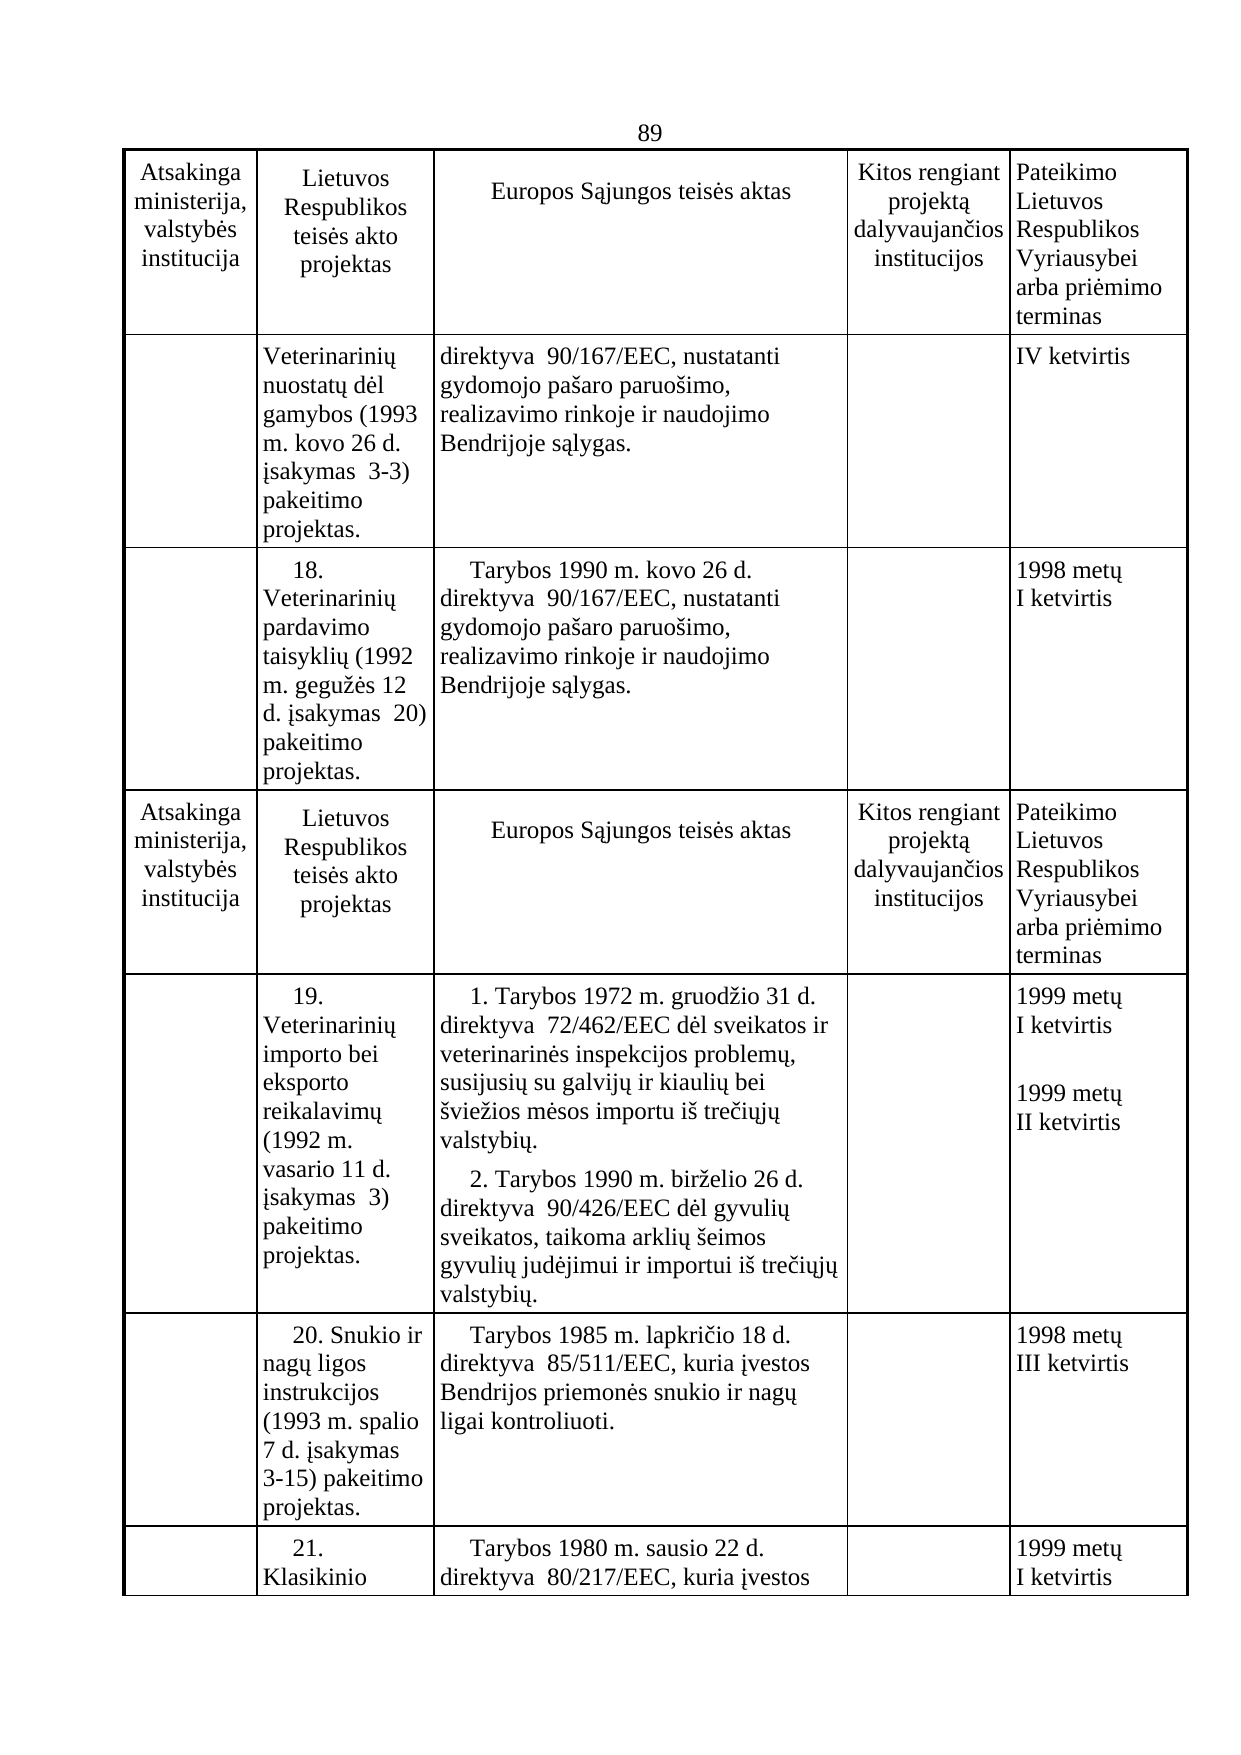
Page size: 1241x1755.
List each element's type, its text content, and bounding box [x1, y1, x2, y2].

table_cell [126, 1527, 256, 1595]
table_header Kitos rengiant projektą dalyvaujančios institucijos [848, 151, 1009, 334]
table_cell [126, 335, 256, 547]
table_cell 1998 metų III ketvirtis [1011, 1314, 1186, 1525]
table_cell Europos Sąjungos teisės aktas [435, 791, 847, 973]
table_header Pateikimo Lietuvos Respublikos Vyriausybei arba priėmimo terminas [1011, 151, 1186, 334]
table_cell Tarybos 1990 m. kovo 26 d. direktyva 90/167/EEC, nustatanti gydomojo pašaro paruošimo, realizavimo rinkoje ir naudojimo Bendrijoje sąlygas. [435, 548, 847, 789]
table_cell [848, 1314, 1009, 1525]
table_cell 19. Veterinarinių importo bei eksporto reikalavimų (1992 m. vasario 11 d. įsakymas 3) pakeitimo projektas. [258, 975, 433, 1312]
table_header Europos Sąjungos teisės aktas [435, 151, 847, 334]
table_cell [848, 335, 1009, 547]
table_cell Tarybos 1980 m. sausio 22 d. direktyva 80/217/EEC, kuria įvestos [435, 1527, 847, 1595]
table_cell [126, 548, 256, 789]
table_cell Pateikimo Lietuvos Respublikos Vyriausybei arba priėmimo terminas [1011, 791, 1186, 973]
table_cell Kitos rengiant projektą dalyvaujančios institucijos [848, 791, 1009, 973]
table_cell IV ketvirtis [1011, 335, 1186, 547]
table_cell Atsakinga ministerija, valstybės institucija [126, 791, 256, 973]
table_cell 21. Klasikinio [258, 1527, 433, 1595]
table_cell [126, 975, 256, 1312]
table_header Lietuvos Respublikos teisės akto projektas [258, 151, 433, 334]
table_cell [848, 1527, 1009, 1595]
table_cell 1999 metų I ketvirtis [1011, 1527, 1186, 1595]
table_cell [126, 1314, 256, 1525]
table_cell 1998 metų I ketvirtis [1011, 548, 1186, 789]
table_header Atsakinga ministerija, valstybės institucija [126, 151, 256, 334]
table_cell 1. Tarybos 1972 m. gruodžio 31 d. direktyva 72/462/EEC dėl sveikatos ir veterinarinės inspekcijos problemų, susijusių su galvijų ir kiaulių bei šviežios mėsos importu iš trečiųjų valstybių. 2. Tarybos 1990 m. birželio 26 d. direktyva 90/426/EEC dėl gyvulių sveikatos, taikoma arklių šeimos gyvulių judėjimui ir importui iš trečiųjų valstybių. [435, 975, 847, 1312]
table_cell Tarybos 1985 m. lapkričio 18 d. direktyva 85/511/EEC, kuria įvestos Bendrijos priemonės snukio ir nagų ligai kontroliuoti. [435, 1314, 847, 1525]
table_cell [848, 975, 1009, 1312]
table_cell 20. Snukio ir nagų ligos instrukcijos (1993 m. spalio 7 d. įsakymas 3-15) pakeitimo projektas. [258, 1314, 433, 1525]
table_cell Veterinarinių nuostatų dėl gamybos (1993 m. kovo 26 d. įsakymas 3-3) pakeitimo projektas. [258, 335, 433, 547]
table_cell 1999 metų I ketvirtis 1999 metų II ketvirtis [1011, 975, 1186, 1312]
table_cell direktyva 90/167/EEC, nustatanti gydomojo pašaro paruošimo, realizavimo rinkoje ir naudojimo Bendrijoje sąlygas. [435, 335, 847, 547]
table_cell Lietuvos Respublikos teisės akto projektas [258, 791, 433, 973]
table_cell 18. Veterinarinių pardavimo taisyklių (1992 m. gegužės 12 d. įsakymas 20) pakeitimo projektas. [258, 548, 433, 789]
table_cell [848, 548, 1009, 789]
